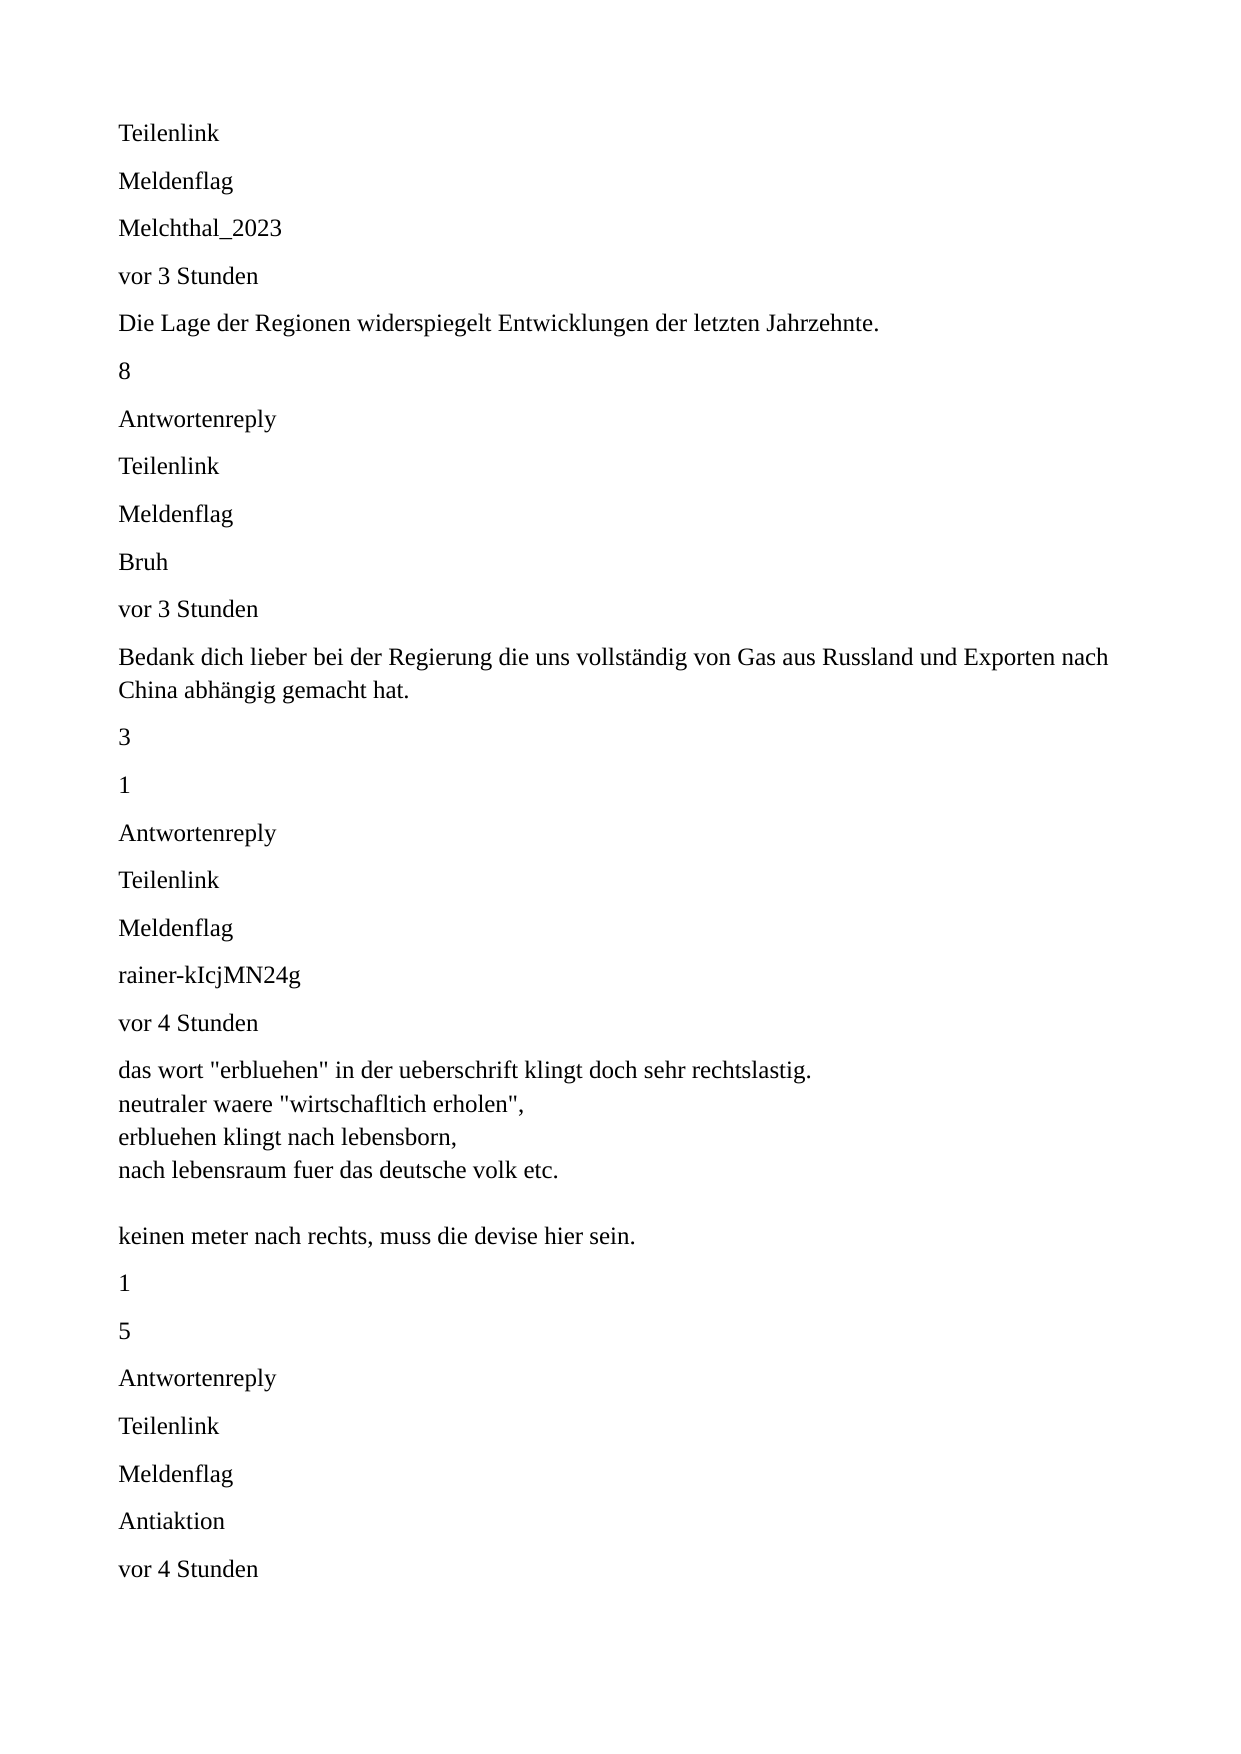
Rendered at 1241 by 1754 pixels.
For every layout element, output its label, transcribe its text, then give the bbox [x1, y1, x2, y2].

text das wort "erbluehen" in der ueberschrift klingt doch sehr rechtslastig. neutraler waere "wirtschafltich erholen", erbluehen klingt nach lebensborn, nach lebensraum fuer das deutsche volk etc. keinen meter nach rechts, muss die devise hier sein. [118, 1056, 1122, 1249]
text Die Lage der Regionen widerspiegelt Entwicklungen der letzten Jahrzehnte. [118, 308, 1122, 337]
text Bedank dich lieber bei der Regierung die uns vollständig von Gas aus Russland und Exporten nach China abhängig gemacht hat. [118, 642, 1122, 703]
text vor 3 Stunden [118, 594, 1122, 623]
text vor 3 Stunden [118, 261, 1122, 290]
text Bruh [118, 547, 1122, 575]
text Antwortenreply [118, 1363, 1122, 1392]
text 5 [118, 1316, 1122, 1345]
text Teilenlink [118, 1411, 1122, 1440]
text vor 4 Stunden [118, 1008, 1122, 1037]
text 3 [118, 722, 1122, 751]
text vor 4 Stunden [118, 1554, 1122, 1583]
text Antiaktion [118, 1506, 1122, 1535]
text 1 [118, 770, 1122, 799]
text 1 [118, 1268, 1122, 1297]
text Meldenflag [118, 499, 1122, 528]
text Meldenflag [118, 1459, 1122, 1487]
text Teilenlink [118, 118, 1122, 147]
text Antwortenreply [118, 818, 1122, 846]
text Antwortenreply [118, 404, 1122, 432]
text Melchthal_2023 [118, 213, 1122, 242]
text Meldenflag [118, 913, 1122, 942]
text rainer-kIcjMN24g [118, 960, 1122, 989]
text Meldenflag [118, 166, 1122, 194]
text Teilenlink [118, 451, 1122, 480]
text Teilenlink [118, 865, 1122, 894]
text 8 [118, 356, 1122, 385]
